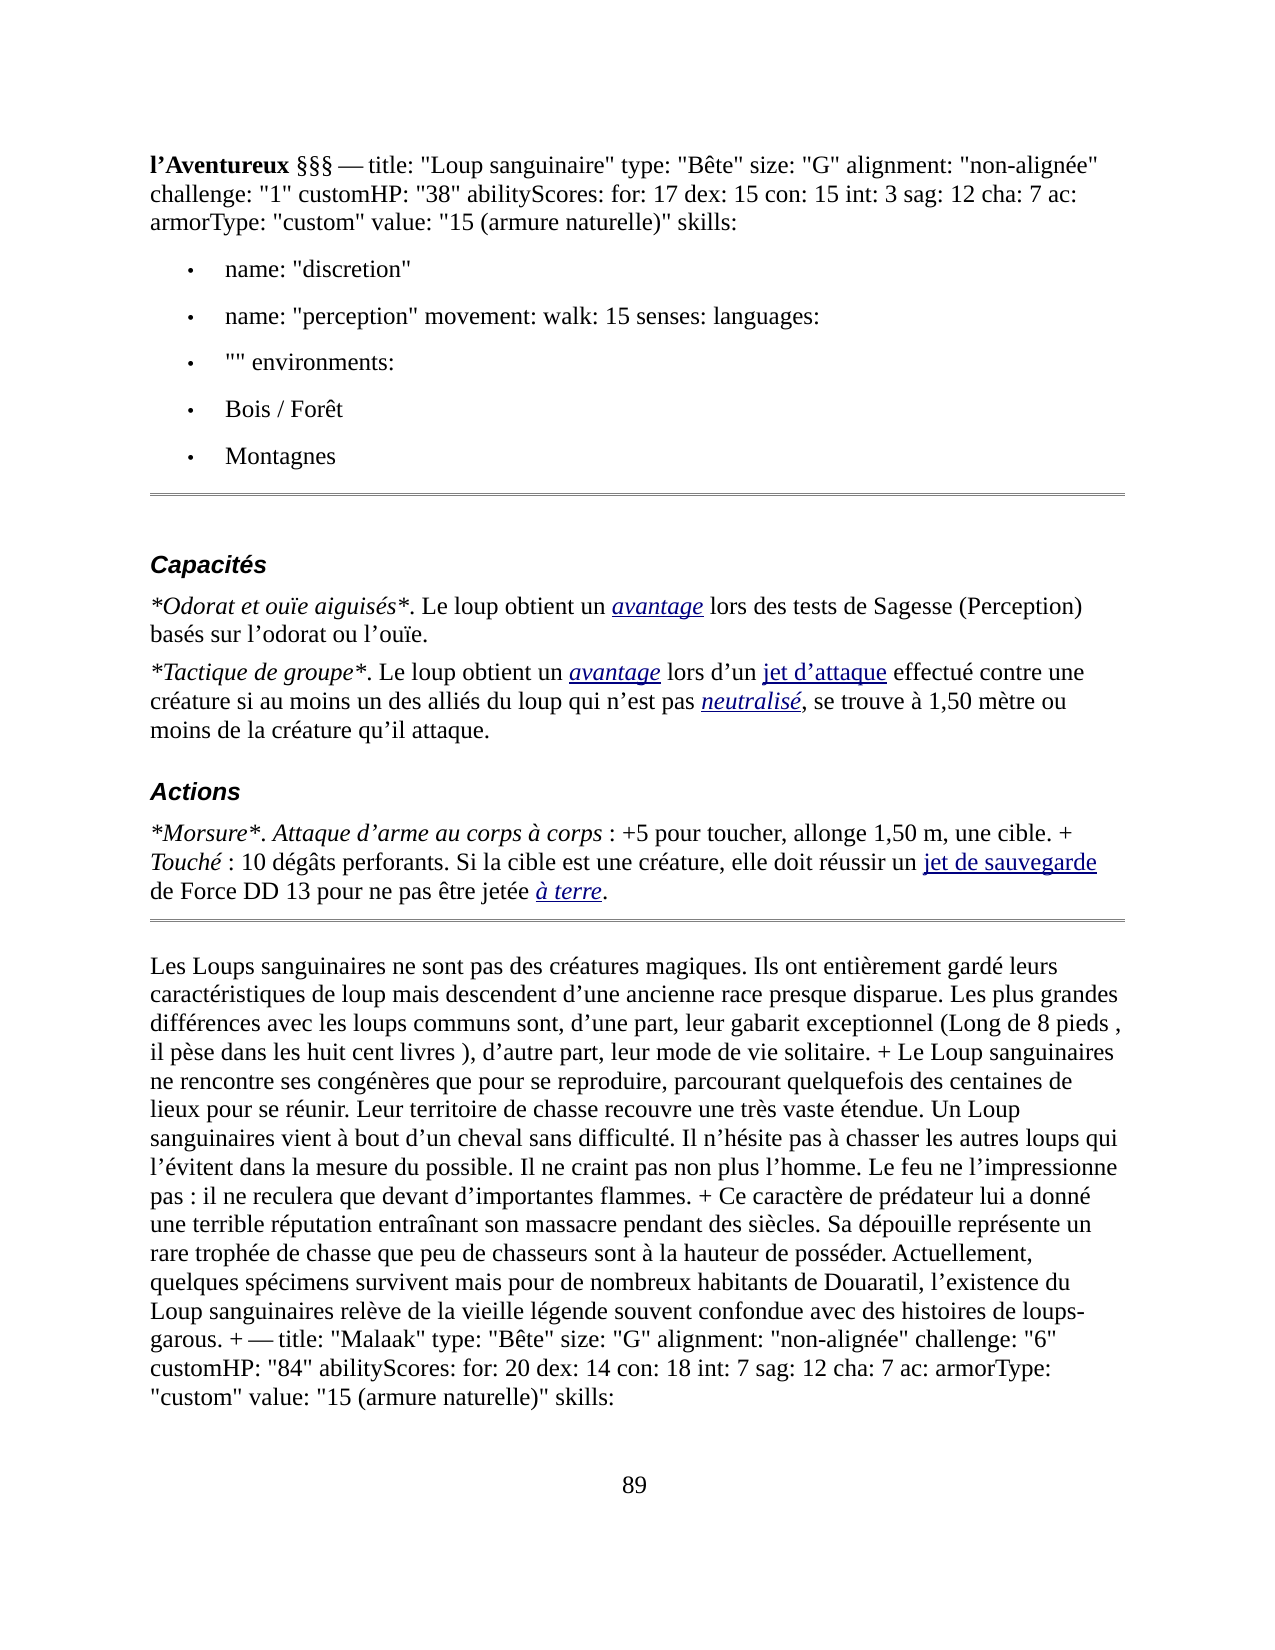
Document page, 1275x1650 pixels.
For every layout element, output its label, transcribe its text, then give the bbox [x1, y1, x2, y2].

list name: "discretion" [187, 254, 1125, 283]
text *Tactique de groupe*. Le loup obtient un avantage lors d’un jet d’attaque effectué contre une créature si au moins un des alliés du loup qui n’est pas neutralisé, se trouve à 1,50 mètre ou moins de la créature qu’il attaque. [150, 657, 1125, 743]
text *Odorat et ouïe aiguisés*. Le loup obtient un avantage lors des tests de Sagesse (Perception) basés sur l’odorat ou l’ouïe. [150, 591, 1125, 648]
text l’Aventureux §§§ — title: "Loup sanguinaire" type: "Bête" size: "G" alignment: "non-alignée" challenge: "1" customHP: "38" abilityScores: for: 17 dex: 15 con: 15 int: 3 sag: 12 cha: 7 ac: armorType: "custom" value: "15 (armure naturelle)" skills: [150, 150, 1125, 236]
list "" environments: [187, 347, 1125, 376]
list name: "perception" movement: walk: 15 senses: languages: [187, 301, 1125, 329]
list Bois / Forêt [187, 394, 1125, 423]
text *Morsure*. Attaque d’arme au corps à corps : +5 pour toucher, allonge 1,50 m, une cible. + Touché : 10 dégâts perforants. Si la cible est une créature, elle doit réussir un jet de sauvegarde de Force DD 13 pour ne pas être jetée à terre. [150, 818, 1125, 905]
subtitle Capacités [150, 550, 1125, 578]
text Les Loups sanguinaires ne sont pas des créatures magiques. Ils ont entièrement gardé leurs caractéristiques de loup mais descendent d’une ancienne race presque disparue. Les plus grandes différences avec les loups communs sont, d’une part, leur gabarit exceptionnel (Long de 8 pieds , il pèse dans les huit cent livres ), d’autre part, leur mode de vie solitaire. + Le Loup sanguinaires ne rencontre ses congénères que pour se reproduire, parcourant quelquefois des centaines de lieux pour se réunir. Leur territoire de chasse recouvre une très vaste étendue. Un Loup sanguinaires vient à bout d’un cheval sans difficulté. Il n’hésite pas à chasser les autres loups qui l’évitent dans la mesure du possible. Il ne craint pas non plus l’homme. Le feu ne l’impressionne pas : il ne reculera que devant d’importantes flammes. + Ce caractère de prédateur lui a donné une terrible réputation entraînant son massacre pendant des siècles. Sa dépouille représente un rare trophée de chasse que peu de chasseurs sont à la hauteur de posséder. Actuellement, quelques spécimens survivent mais pour de nombreux habitants de Douaratil, l’existence du Loup sanguinaires relève de la vieille légende souvent confondue avec des histoires de loups-garous. + — title: "Malaak" type: "Bête" size: "G" alignment: "non-alignée" challenge: "6" customHP: "84" abilityScores: for: 20 dex: 14 con: 18 int: 7 sag: 12 cha: 7 ac: armorType: "custom" value: "15 (armure naturelle)" skills: [150, 951, 1125, 1411]
list Montagnes [187, 441, 1125, 469]
subtitle Actions [150, 777, 1125, 806]
